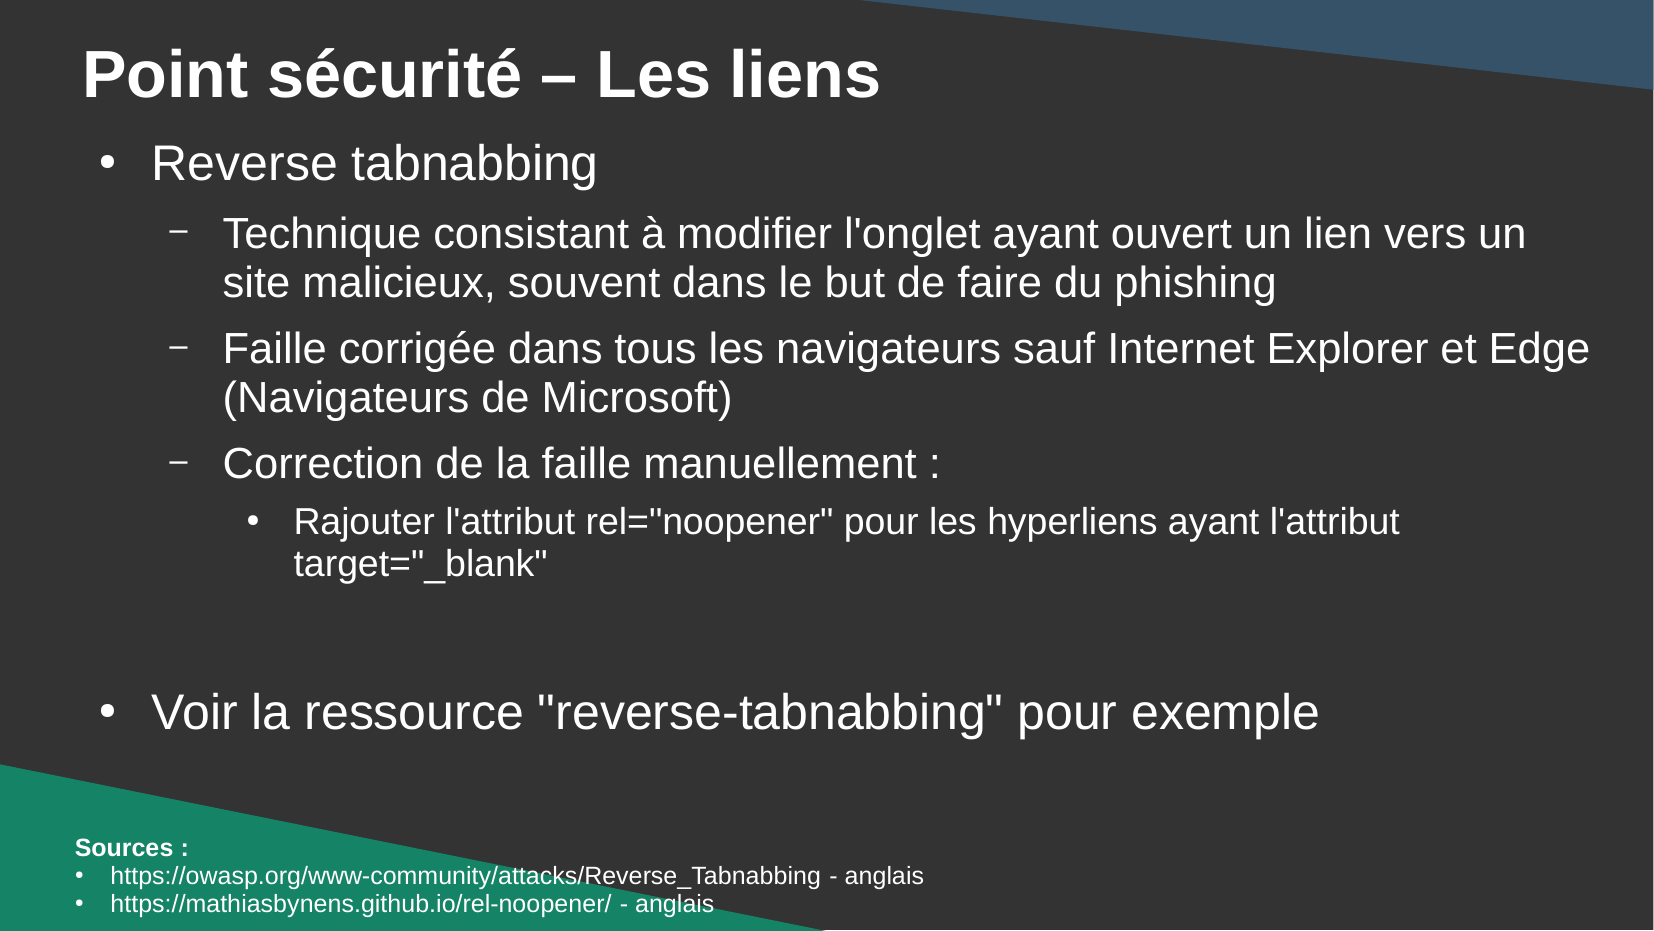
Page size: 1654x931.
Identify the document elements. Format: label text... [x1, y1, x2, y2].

text_box [859, 0, 1654, 90]
text_box [0, 764, 306, 931]
text_box Sources : https://owasp.org/www-community/attacks/Reverse_Tabnabbing - anglais https://mathiasbynens.github.io/rel-noopener/ - anglais [60, 826, 1546, 931]
title Point sécurité – Les liens [82, 37, 1571, 122]
list Reverse tabnabbing Technique consistant à modifier l'onglet ayant ouvert un lien vers un site malicieux, souvent dans le but de faire du phishing Faille corrigée dans tous les navigateurs sauf Internet Explorer et Edge (Navigateurs de Microsoft) Correction de la faille manuellement : Rajouter l'attribut rel="noopener" pour les hyperliens ayant l'attribut target="_blank" Voir la ressource "reverse-tabnabbing" pour exemple [80, 135, 1605, 765]
